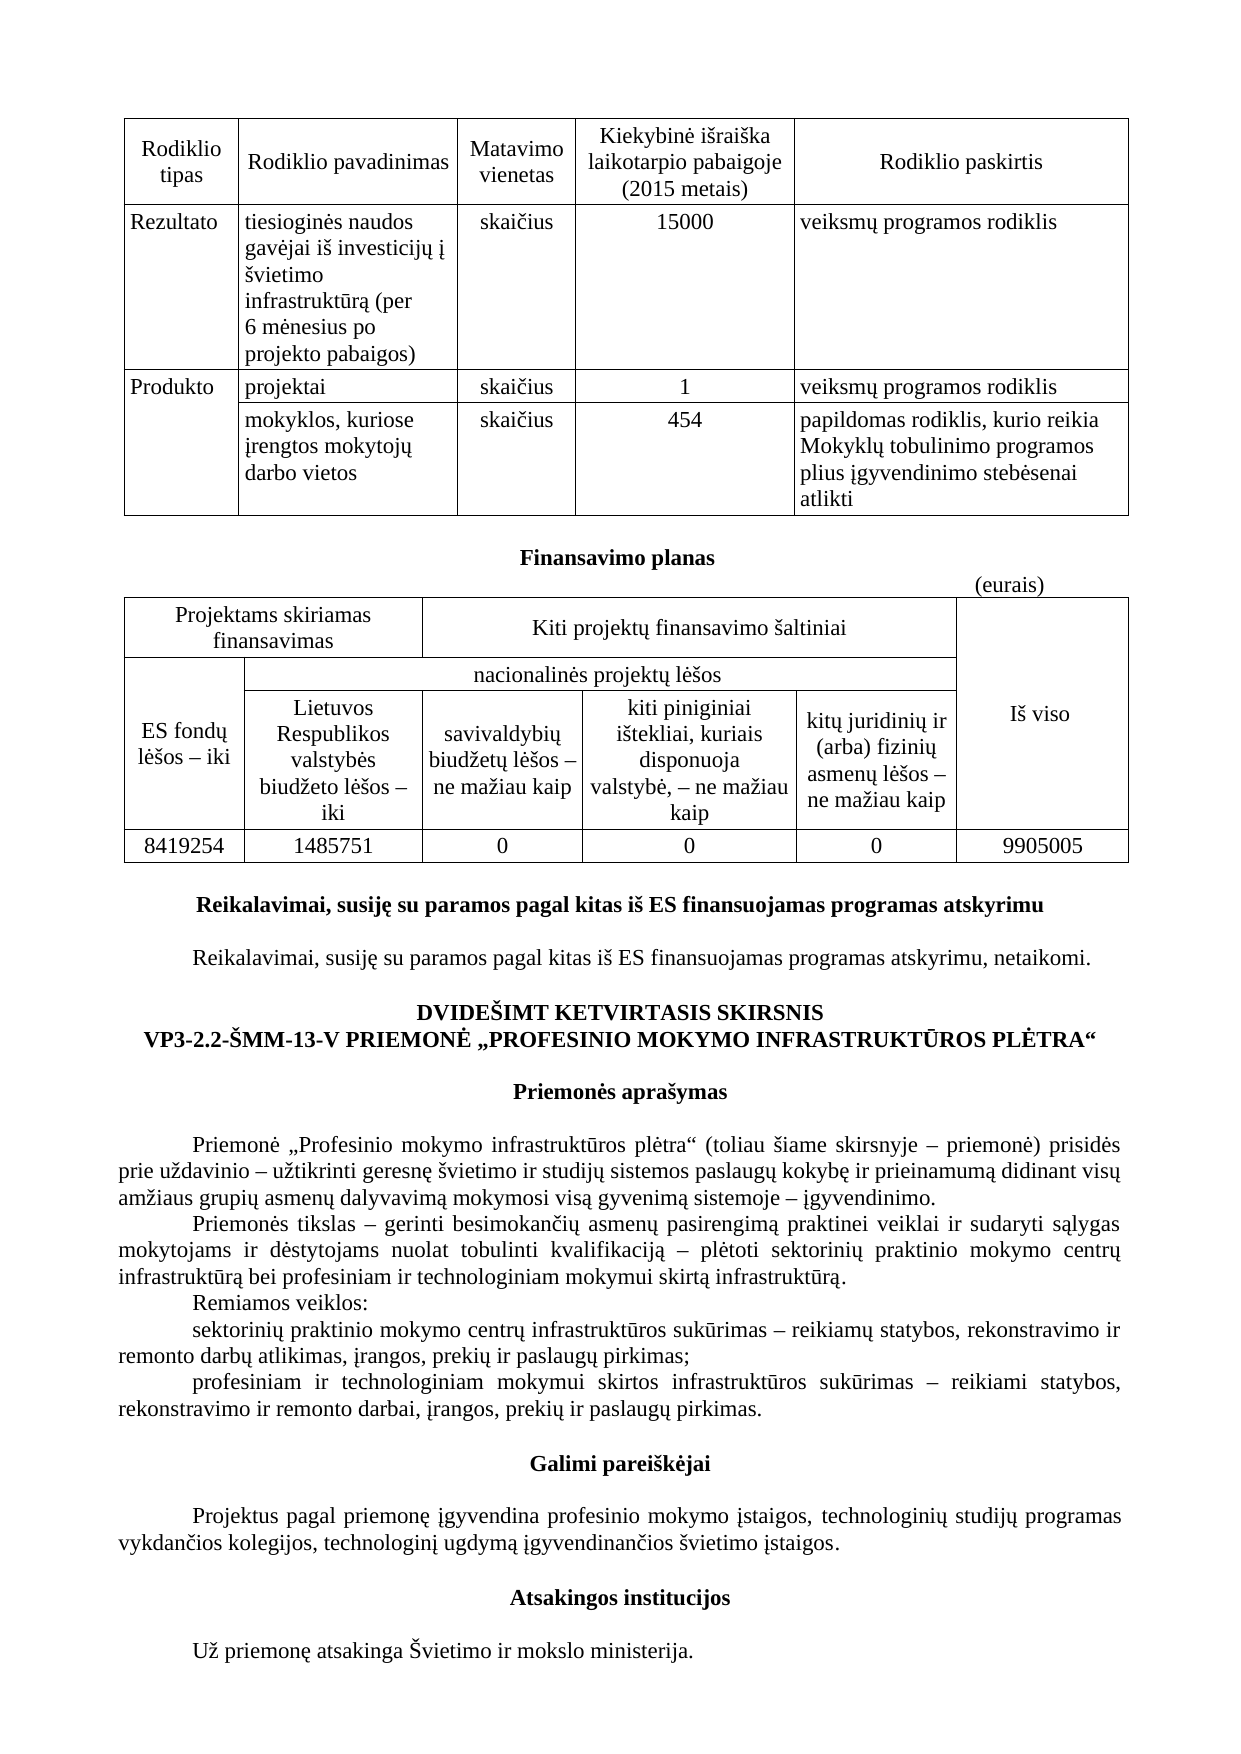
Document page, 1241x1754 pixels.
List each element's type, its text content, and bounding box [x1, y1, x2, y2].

table_cell veiksmų programos rodiklis [795, 370, 1128, 402]
text VP3-2.2-ŠMM-13-V PRIEMONĖ „PROFESINIO MOKYMO INFRASTRUKTŪROS PLĖTRA“ [118, 1026, 1122, 1052]
table_header Matavimo vienetas [458, 119, 575, 204]
table_cell 15000 [576, 205, 794, 369]
text Priemonė „Profesinio mokymo infrastruktūros plėtra“ (toliau šiame skirsnyje – priemonė) prisidės prie uždavinio – užtikrinti geresnę švietimo ir studijų sistemos paslaugų kokybę ir prieinamumą didinant visų amžiaus grupių asmenų dalyvavimą mokymosi visą gyvenimą sistemoje – įgyvendinimo. [118, 1131, 1122, 1210]
table_cell kiti piniginiai ištekliai, kuriais disponuoja valstybė, – ne mažiau kaip [583, 691, 796, 828]
text Atsakingos institucijos [118, 1584, 1122, 1610]
table_cell nacionalinės projektų lėšos [245, 658, 956, 690]
text Reikalavimai, susiję su paramos pagal kitas iš ES finansuojamas programas atskyrimu, netaikomi. [118, 944, 1122, 971]
table_cell tiesioginės naudos gavėjai iš investicijų į švietimo infrastruktūrą (per 6 mėnesius po projekto pabaigos) [239, 205, 457, 369]
table_cell mokyklos, kuriose įrengtos mokytojų darbo vietos [239, 403, 457, 514]
text Galimi pareiškėjai [118, 1450, 1122, 1476]
table_cell 454 [576, 403, 794, 514]
table_cell skaičius [458, 403, 575, 514]
table_cell Rezultato [125, 205, 238, 369]
table_cell 9905005 [957, 830, 1128, 862]
table_cell 1 [576, 370, 794, 402]
table_cell Lietuvos Respublikos valstybės biudžeto lėšos – iki [245, 691, 422, 828]
table_cell 8419254 [125, 830, 244, 862]
text Remiamos veiklos: [118, 1289, 1122, 1316]
table_header Kiekybinė išraiška laikotarpio pabaigoje (2015 metais) [576, 119, 794, 204]
table_cell savivaldybių biudžetų lėšos – ne mažiau kaip [423, 691, 582, 828]
table_cell projektai [239, 370, 457, 402]
table_cell skaičius [458, 205, 575, 369]
table_header Iš viso [957, 598, 1128, 828]
table_cell veiksmų programos rodiklis [795, 205, 1128, 369]
text Reikalavimai, susiję su paramos pagal kitas iš ES finansuojamas programas atskyrimu [118, 892, 1122, 918]
table_cell papildomas rodiklis, kurio reikia Mokyklų tobulinimo programos plius įgyvendinimo stebėsenai atlikti [795, 403, 1128, 514]
text (eurais) [974, 571, 1122, 597]
table_header Rodiklio tipas [125, 119, 238, 204]
table_cell kitų juridinių ir (arba) fizinių asmenų lėšos – ne mažiau kaip [797, 691, 956, 828]
text Už priemonę atsakinga Švietimo ir mokslo ministerija. [118, 1637, 1122, 1663]
table_cell ES fondų lėšos – iki [125, 658, 244, 828]
text DVIDEŠIMT KETVIRTASIS SKIRSNIS [118, 999, 1122, 1026]
table_header Rodiklio pavadinimas [239, 119, 457, 204]
table_cell 0 [423, 830, 582, 862]
table_cell 1485751 [245, 830, 422, 862]
table_cell 0 [797, 830, 956, 862]
text Priemonės tikslas – gerinti besimokančių asmenų pasirengimą praktinei veiklai ir sudaryti sąlygas mokytojams ir dėstytojams nuolat tobulinti kvalifikaciją – plėtoti sektorinių praktinio mokymo centrų infrastruktūrą bei profesiniam ir technologiniam mokymui skirtą infrastruktūrą. [118, 1210, 1122, 1289]
table_header Projektams skiriamas finansavimas [125, 598, 422, 657]
table_cell Produkto [125, 370, 238, 514]
text Projektus pagal priemonę įgyvendina profesinio mokymo įstaigos, technologinių studijų programas vykdančios kolegijos, technologinį ugdymą įgyvendinančios švietimo įstaigos. [118, 1502, 1122, 1555]
table_cell skaičius [458, 370, 575, 402]
table_header Rodiklio paskirtis [795, 119, 1128, 204]
table_header Kiti projektų finansavimo šaltiniai [423, 598, 956, 657]
text sektorinių praktinio mokymo centrų infrastruktūros sukūrimas – reikiamų statybos, rekonstravimo ir remonto darbų atlikimas, įrangos, prekių ir paslaugų pirkimas; [118, 1316, 1122, 1368]
table_cell 0 [583, 830, 796, 862]
text Priemonės aprašymas [118, 1078, 1122, 1105]
text profesiniam ir technologiniam mokymui skirtos infrastruktūros sukūrimas – reikiami statybos, rekonstravimo ir remonto darbai, įrangos, prekių ir paslaugų pirkimas. [118, 1368, 1122, 1421]
text Finansavimo planas [118, 544, 1122, 571]
